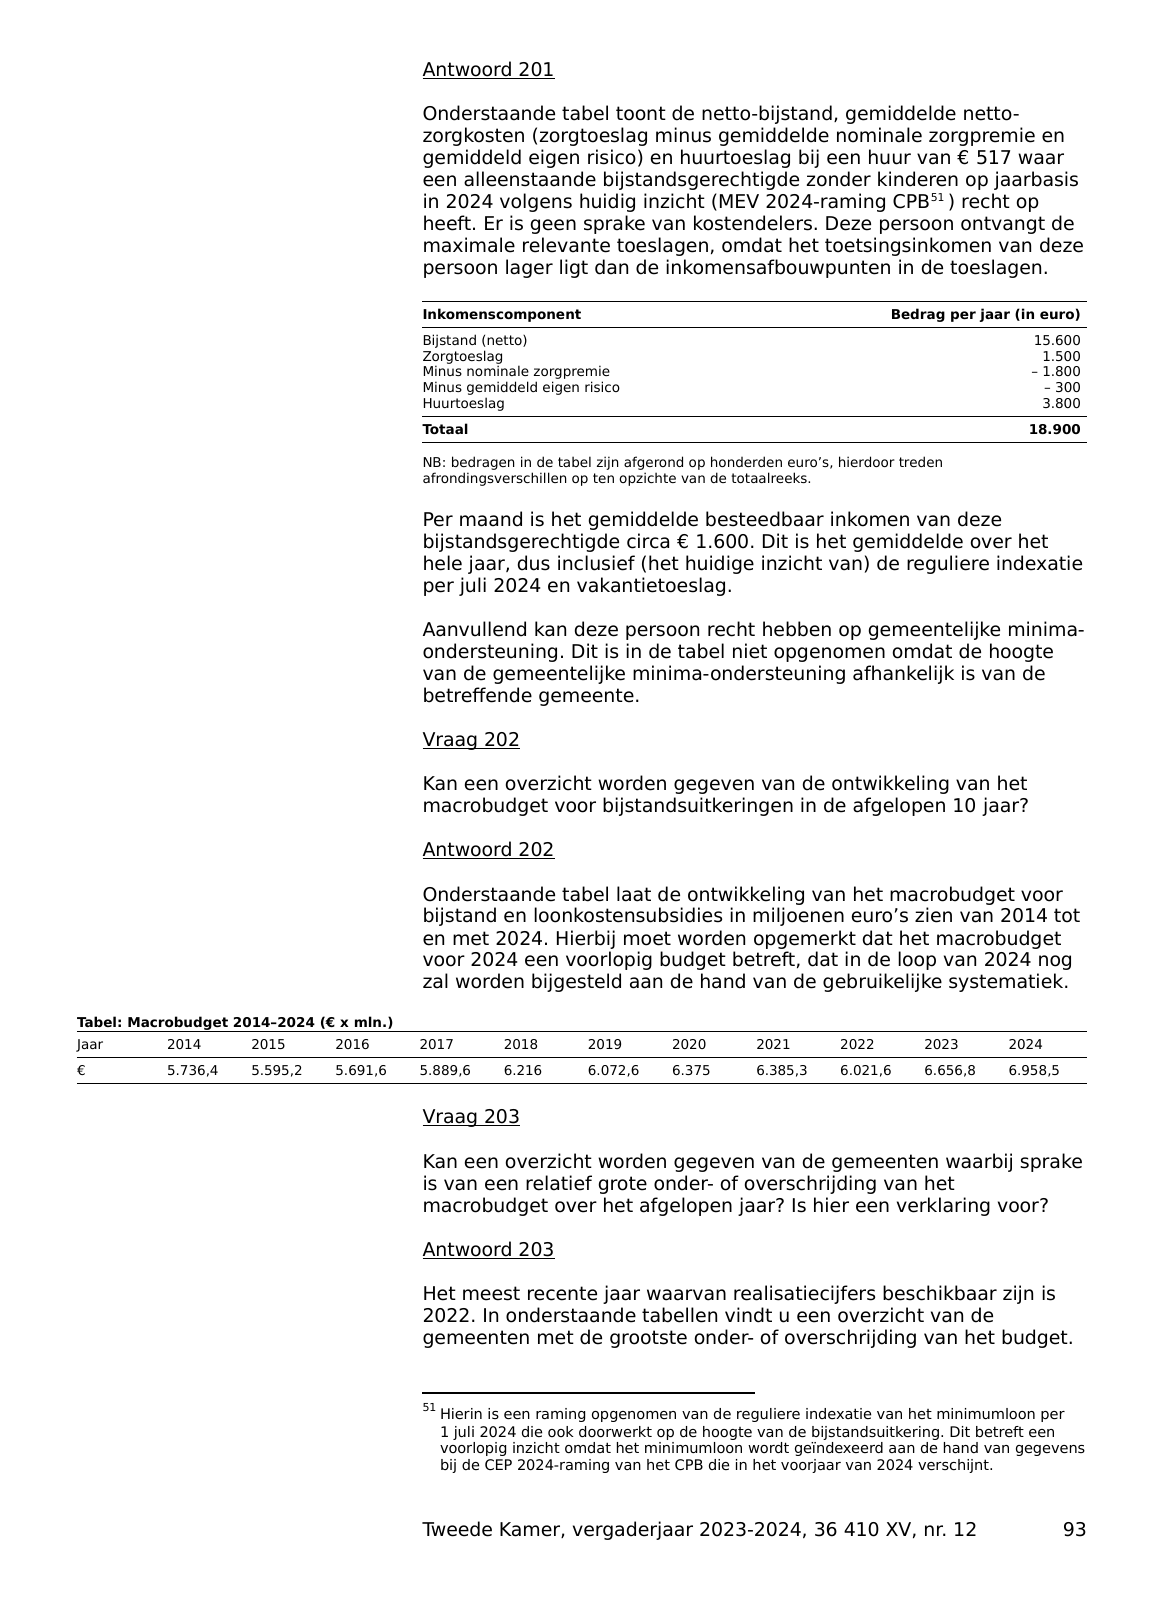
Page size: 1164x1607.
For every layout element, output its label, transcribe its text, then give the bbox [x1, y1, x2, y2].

table_cell 5.889,6 [413, 1058, 497, 1083]
table_cell 5.595,2 [245, 1058, 329, 1083]
table_cell 6.021,6 [834, 1058, 918, 1083]
table_cell 6.072,6 [582, 1058, 666, 1083]
text Het meest recente jaar waarvan realisatiecijfers beschikbaar zijn is 2022. In onderstaande tabellen vindt u een overzicht van de gemeenten met de grootste onder- of overschrijding van het budget. [422, 1283, 1087, 1349]
table_cell Totaal [422, 417, 754, 442]
table_cell Huurtoeslag [422, 396, 754, 416]
table_cell 6.958,5 [1003, 1058, 1087, 1083]
table_cell 2024 [1003, 1032, 1087, 1057]
table_cell 6.216 [498, 1058, 582, 1083]
table_cell Minus nominale zorgpremie [422, 364, 754, 380]
table_cell 1.500 [754, 349, 1087, 364]
subtitle Vraag 203 [422, 1106, 1087, 1128]
table_cell 2014 [161, 1032, 245, 1057]
table_cell € [77, 1058, 161, 1083]
subtitle Antwoord 203 [422, 1239, 1087, 1261]
text Onderstaande tabel laat de ontwikkeling van het macrobudget voor bijstand en loonkostensubsidies in miljoenen euro’s zien van 2014 tot en met 2024. Hierbij moet worden opgemerkt dat het macrobudget voor 2024 een voorlopig budget betreft, dat in de loop van 2024 nog zal worden bijgesteld aan de hand van de gebruikelijke systematiek. [422, 883, 1087, 993]
table_cell Zorgtoeslag [422, 349, 754, 364]
table_cell 6.375 [666, 1058, 750, 1083]
text Onderstaande tabel toont de netto-bijstand, gemiddelde netto-zorgkosten (zorgtoeslag minus gemiddelde nominale zorgpremie en gemiddeld eigen risico) en huurtoeslag bij een huur van € 517 waar een alleenstaande bijstandsgerechtigde zonder kinderen op jaarbasis in 2024 volgens huidig inzicht (MEV 2024-raming CPB) recht op heeft. Er is geen sprake van kostendelers. Deze persoon ontvangt de maximale relevante toeslagen, omdat het toetsingsinkomen van deze persoon lager ligt dan de inkomensafbouwpunten in de toeslagen. [422, 103, 1087, 279]
table_cell Minus gemiddeld eigen risico [422, 380, 754, 396]
table_cell 3.800 [754, 396, 1087, 416]
table_header Inkomenscomponent [422, 302, 754, 327]
table_header Bedrag per jaar (in euro) [754, 302, 1087, 327]
table_cell 2019 [582, 1032, 666, 1057]
text Hierin is een raming opgenomen van de reguliere indexatie van het minimumloon per 1 juli 2024 die ook doorwerkt op de hoogte van de bijstandsuitkering. Dit betreft een voorlopig inzicht omdat het minimumloon wordt geïndexeerd aan de hand van gegevens bij de CEP 2024-raming van het CPB die in het voorjaar van 2024 verschijnt. [422, 1402, 1087, 1474]
table_header Tabel: Macrobudget 2014–2024 (€ x mln.) [77, 1015, 1087, 1031]
table_cell 5.736,4 [161, 1058, 245, 1083]
text Aanvullend kan deze persoon recht hebben op gemeentelijke minima-ondersteuning. Dit is in de tabel niet opgenomen omdat de hoogte van de gemeentelijke minima-ondersteuning afhankelijk is van de betreffende gemeente. [422, 619, 1087, 707]
subtitle Antwoord 202 [422, 839, 1087, 861]
table_cell – 1.800 [754, 364, 1087, 380]
subtitle Vraag 202 [422, 729, 1087, 751]
table_cell 2023 [918, 1032, 1002, 1057]
subtitle Antwoord 201 [422, 59, 1087, 81]
table_cell 6.656,8 [918, 1058, 1002, 1083]
table_cell 2022 [834, 1032, 918, 1057]
table_cell 2016 [329, 1032, 413, 1057]
table_cell Jaar [77, 1032, 161, 1057]
table_cell 2020 [666, 1032, 750, 1057]
text Per maand is het gemiddelde besteedbaar inkomen van deze bijstandsgerechtigde circa € 1.600. Dit is het gemiddelde over het hele jaar, dus inclusief (het huidige inzicht van) de reguliere indexatie per juli 2024 en vakantietoeslag. [422, 509, 1087, 597]
table_cell 15.600 [754, 328, 1087, 348]
table_cell 2017 [413, 1032, 497, 1057]
table_cell 2018 [498, 1032, 582, 1057]
table_cell 6.385,3 [750, 1058, 834, 1083]
table_cell 2021 [750, 1032, 834, 1057]
text Kan een overzicht worden gegeven van de gemeenten waarbij sprake is van een relatief grote onder- of overschrijding van het macrobudget over het afgelopen jaar? Is hier een verklaring voor? [422, 1151, 1087, 1217]
text Kan een overzicht worden gegeven van de ontwikkeling van het macrobudget voor bijstandsuitkeringen in de afgelopen 10 jaar? [422, 773, 1087, 817]
table_cell – 300 [754, 380, 1087, 396]
table_cell 2015 [245, 1032, 329, 1057]
table_cell 18.900 [754, 417, 1087, 442]
table_cell 5.691,6 [329, 1058, 413, 1083]
table_cell NB: bedragen in de tabel zijn afgerond op honderden euro’s, hierdoor treden afrondingsverschillen op ten opzichte van de totaalreeks. [422, 443, 1087, 487]
table_cell Bijstand (netto) [422, 328, 754, 348]
